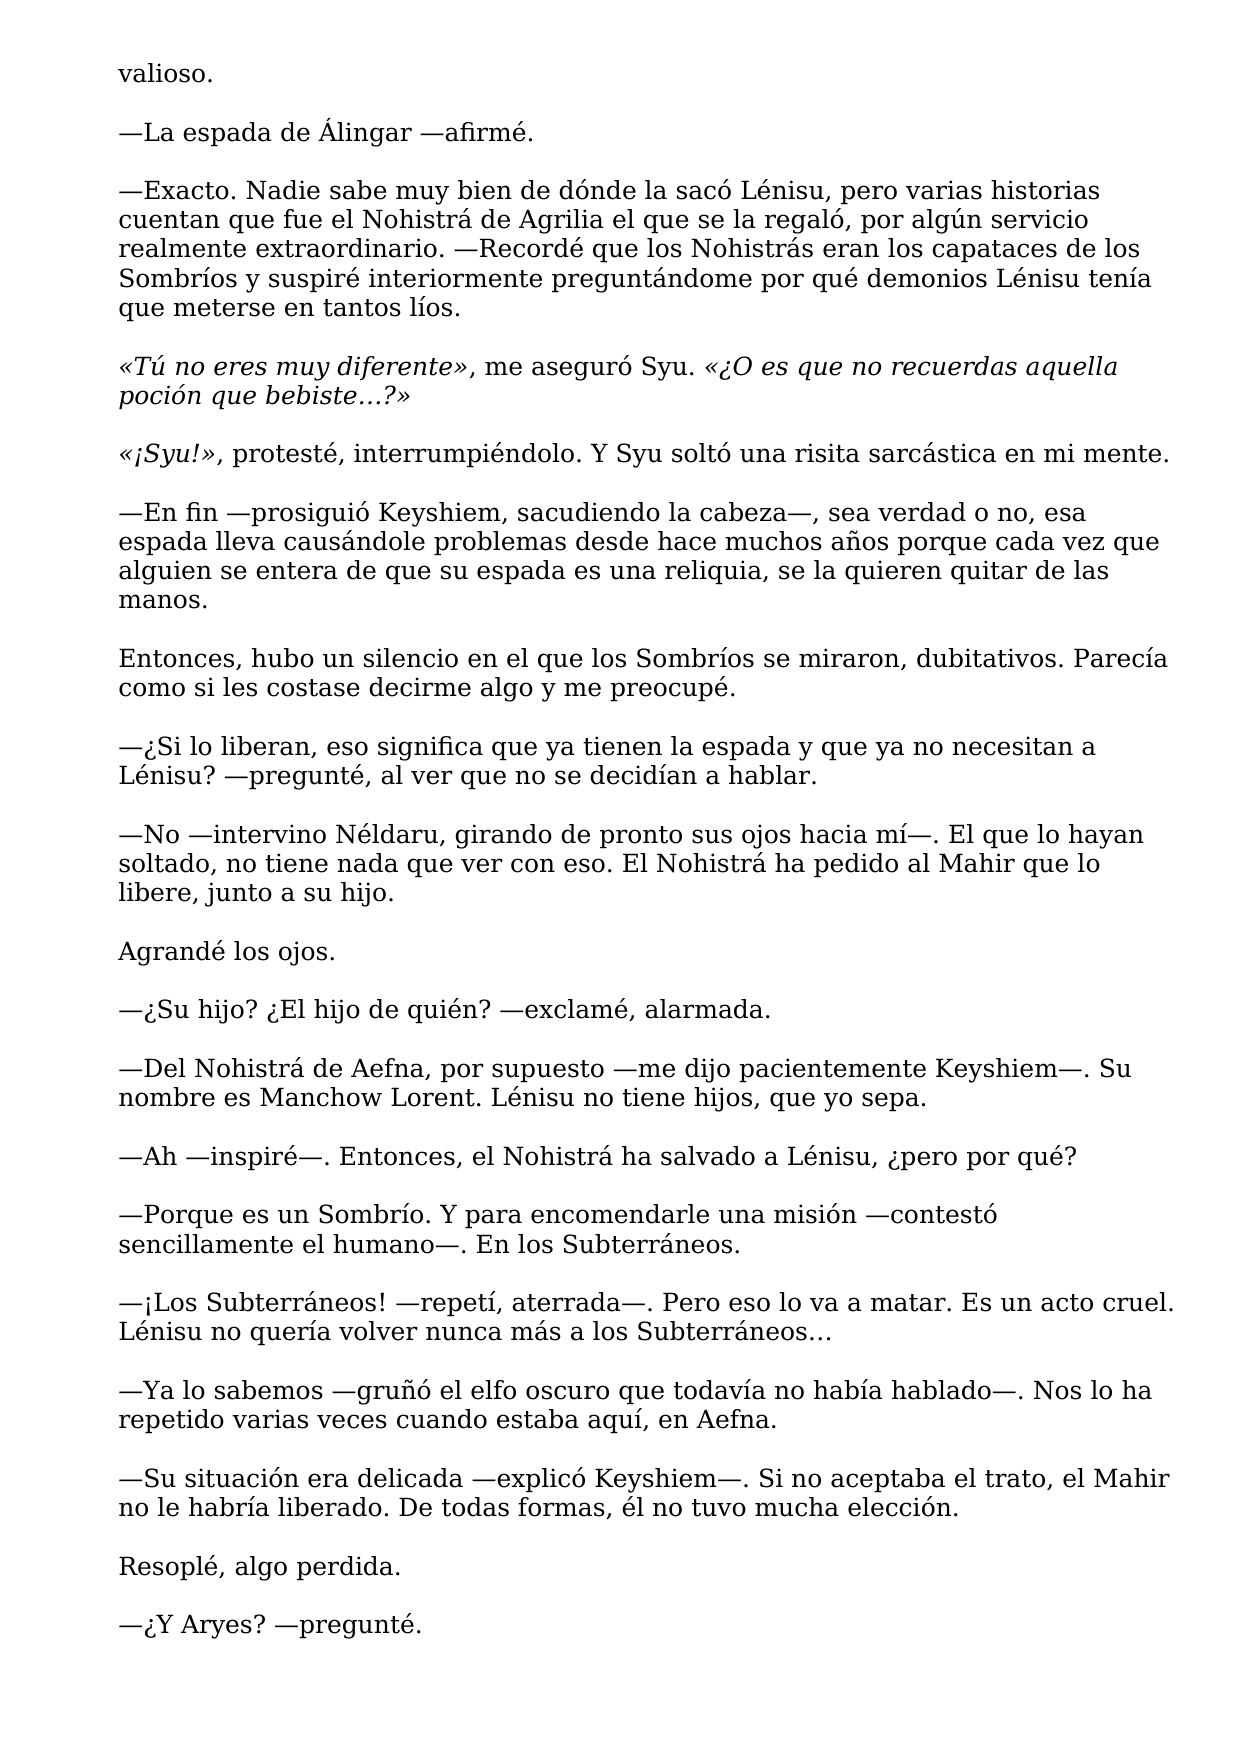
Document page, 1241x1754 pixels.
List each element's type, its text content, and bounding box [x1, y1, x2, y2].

text —La espada de Álingar —afirmé. [118, 118, 1181, 147]
text Entonces, hubo un silencio en el que los Sombríos se miraron, dubitativos. Parecía como si les costase decirme algo y me preocupé. [118, 644, 1181, 703]
text —No —intervino Néldaru, girando de pronto sus ojos hacia mí—. El que lo hayan soltado, no tiene nada que ver con eso. El Nohistrá ha pedido al Mahir que lo libere, junto a su hijo. [118, 820, 1181, 907]
text «¡Syu!», protesté, interrumpiéndolo. Y Syu soltó una risita sarcástica en mi mente. [118, 439, 1181, 469]
text —Ah —inspiré—. Entonces, el Nohistrá ha salvado a Lénisu, ¿pero por qué? [118, 1142, 1181, 1171]
text —Exacto. Nadie sabe muy bien de dónde la sacó Lénisu, pero varias historias cuentan que fue el Nohistrá de Agrilia el que se la regaló, por algún servicio realmente extraordinario. —Recordé que los Nohistrás eran los capataces de los Sombríos y suspiré interiormente preguntándome por qué demonios Lénisu tenía que meterse en tantos líos. [118, 176, 1181, 322]
text —Ya lo sabemos —gruñó el elfo oscuro que todavía no había hablado—. Nos lo ha repetido varias veces cuando estaba aquí, en Aefna. [118, 1376, 1181, 1434]
text Resoplé, algo perdida. [118, 1552, 1181, 1581]
text —Del Nohistrá de Aefna, por supuesto —me dijo pacientemente Keyshiem—. Su nombre es Manchow Lorent. Lénisu no tiene hijos, que yo sepa. [118, 1054, 1181, 1112]
text —Su situación era delicada —explicó Keyshiem—. Si no aceptaba el trato, el Mahir no le habría liberado. De todas formas, él no tuvo mucha elección. [118, 1464, 1181, 1522]
text «Tú no eres muy diferente», me aseguró Syu. «¿O es que no recuerdas aquella poción que bebiste…?» [118, 352, 1181, 410]
text —¿Si lo liberan, eso significa que ya tienen la espada y que ya no necesitan a Lénisu? —pregunté, al ver que no se decidían a hablar. [118, 732, 1181, 790]
text valioso. [118, 59, 1181, 88]
text —¿Y Aryes? —pregunté. [118, 1611, 1181, 1640]
text —Porque es un Sombrío. Y para encomendarle una misión —contestó sencillamente el humano—. En los Subterráneos. [118, 1201, 1181, 1259]
text Agrandé los ojos. [118, 937, 1181, 966]
text —¿Su hijo? ¿El hijo de quién? —exclamé, alarmada. [118, 996, 1181, 1025]
text —¡Los Subterráneos! —repetí, aterrada—. Pero eso lo va a matar. Es un acto cruel. Lénisu no quería volver nunca más a los Subterráneos… [118, 1288, 1181, 1347]
text —En fin —prosiguió Keyshiem, sacudiendo la cabeza—, sea verdad o no, esa espada lleva causándole problemas desde hace muchos años porque cada vez que alguien se entera de que su espada es una reliquia, se la quieren quitar de las manos. [118, 498, 1181, 615]
